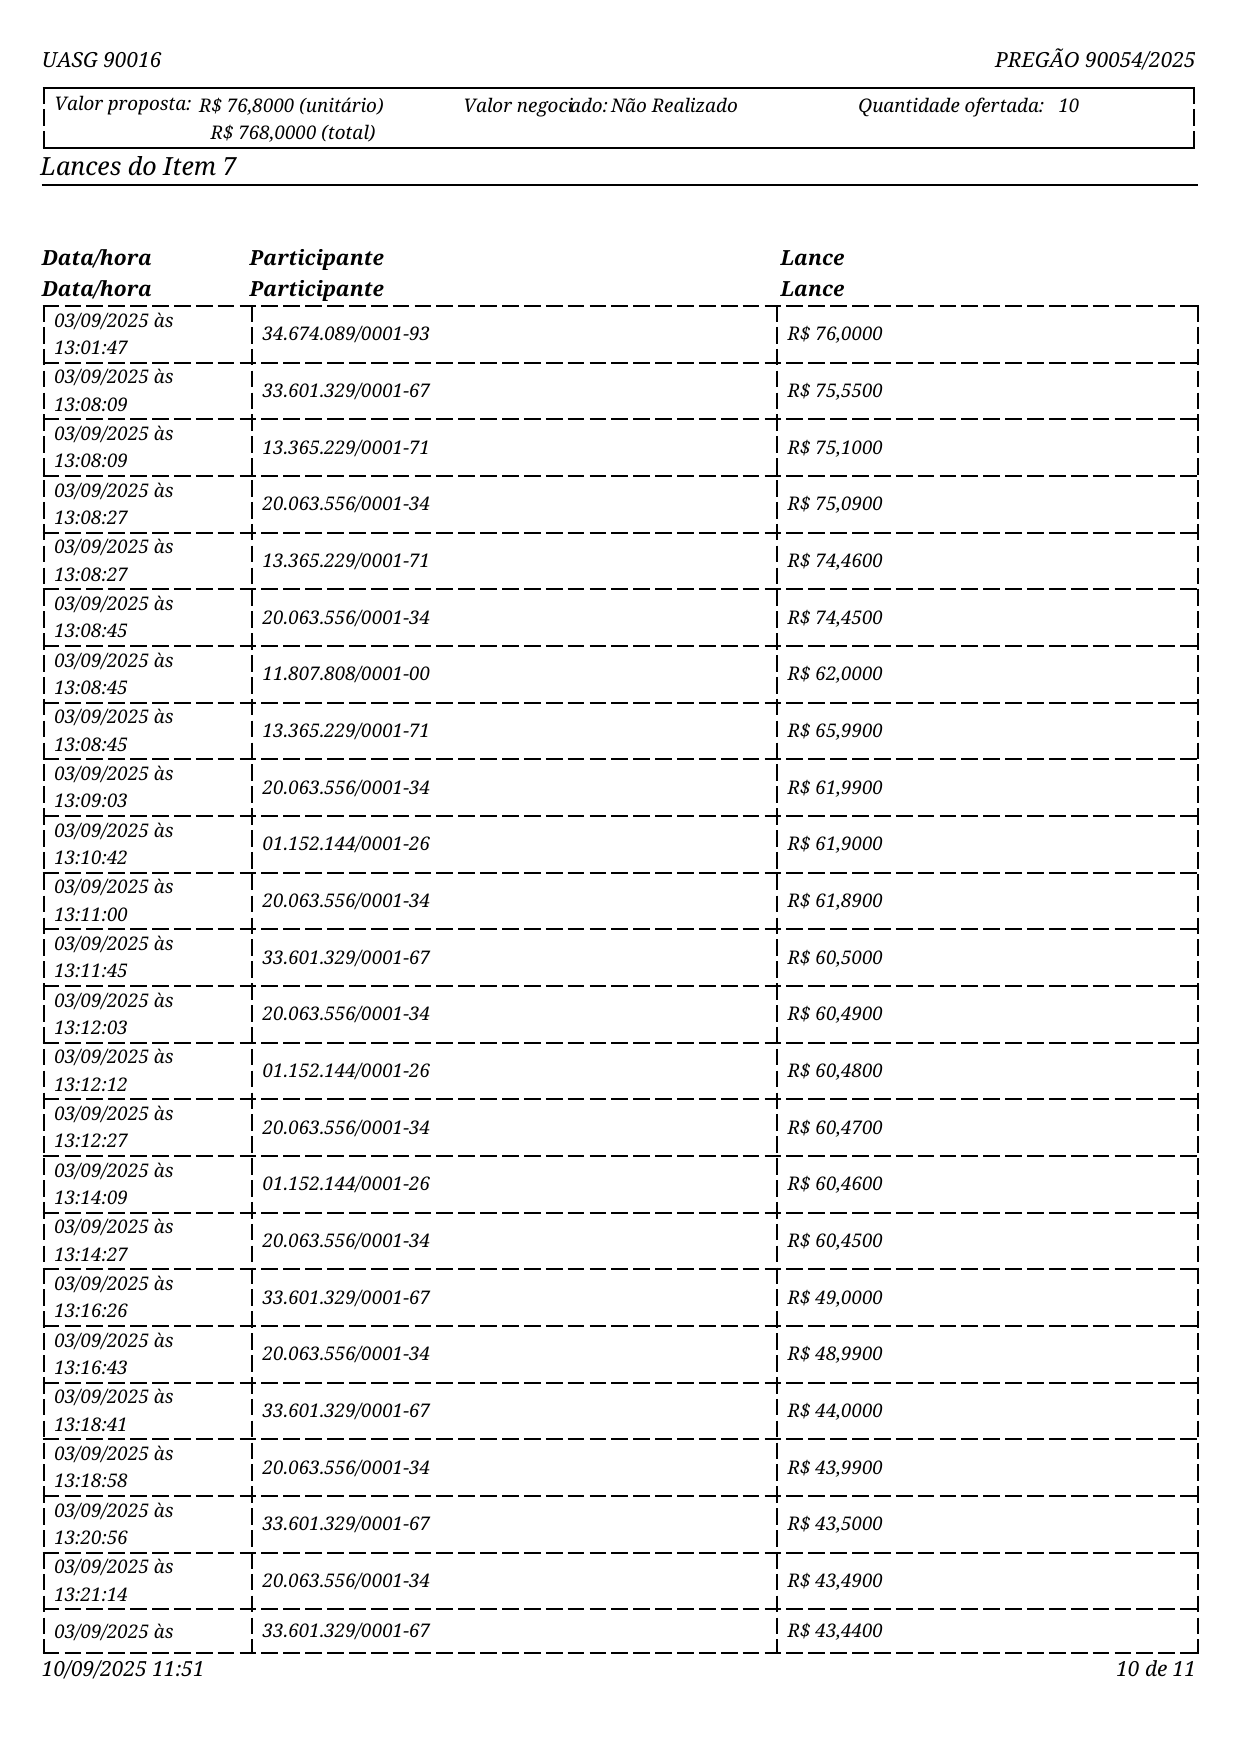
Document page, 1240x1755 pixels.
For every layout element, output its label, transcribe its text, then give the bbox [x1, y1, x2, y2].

table_cell R$ 74,4500 [777, 588, 1198, 645]
table_cell 11.807.808/0001-00 [252, 645, 777, 702]
table_cell 20.063.556/0001-34 [252, 1552, 777, 1608]
table_cell 03/09/2025 às 13:08:45 [44, 588, 252, 645]
table_cell R$ 65,9900 [777, 702, 1198, 758]
table_cell 03/09/2025 às 13:16:43 [44, 1325, 252, 1382]
table_cell 03/09/2025 às 13:08:45 [44, 702, 252, 758]
text Data/hora Participante Lance [42, 274, 1198, 303]
table_cell R$ 60,4700 [777, 1098, 1198, 1155]
table_cell R$ 60,4900 [777, 985, 1198, 1042]
table_cell R$ 48,9900 [777, 1325, 1198, 1382]
table_cell 20.063.556/0001-34 [252, 758, 777, 815]
table_cell 33.601.329/0001-67 [252, 1495, 777, 1552]
table_cell R$ 43,4900 [777, 1552, 1198, 1608]
table_cell 20.063.556/0001-34 [252, 872, 777, 928]
table_cell Quantidade ofertada: [788, 89, 1048, 147]
table_cell 33.601.329/0001-67 [252, 1382, 777, 1438]
table_cell R$ 74,4600 [777, 532, 1198, 588]
table_cell 20.063.556/0001-34 [252, 1438, 777, 1495]
table_cell Valor proposta: [44, 89, 199, 147]
table_cell R$ 61,9900 [777, 758, 1198, 815]
table_cell 20.063.556/0001-34 [252, 475, 777, 532]
table_cell 20.063.556/0001-34 [252, 1212, 777, 1268]
table_cell 03/09/2025 às 13:08:27 [44, 532, 252, 588]
table_cell 03/09/2025 às 13:08:09 [44, 418, 252, 475]
table_cell R$ 75,1000 [777, 418, 1198, 475]
table_header 03/09/2025 às 13:01:47 [44, 305, 252, 362]
table_cell 03/09/2025 às 13:21:14 [44, 1552, 252, 1608]
table_cell R$ 43,9900 [777, 1438, 1198, 1495]
table_cell 03/09/2025 às 13:12:27 [44, 1098, 252, 1155]
table_cell 20.063.556/0001-34 [252, 588, 777, 645]
table_header 34.674.089/0001-93 [252, 305, 777, 362]
table_cell 20.063.556/0001-34 [252, 1098, 777, 1155]
table_cell 33.601.329/0001-67 [252, 1608, 777, 1652]
table_cell 13.365.229/0001-71 [252, 702, 777, 758]
table_cell 03/09/2025 às 13:08:27 [44, 475, 252, 532]
table_cell R$ 75,0900 [777, 475, 1198, 532]
table_cell 10 [1048, 89, 1194, 147]
table_cell R$ 60,5000 [777, 928, 1198, 985]
table_cell R$ 60,4800 [777, 1042, 1198, 1098]
table_cell 13.365.229/0001-71 [252, 418, 777, 475]
table_cell 33.601.329/0001-67 [252, 362, 777, 418]
table_cell 03/09/2025 às 13:12:12 [44, 1042, 252, 1098]
table_cell R$ 43,5000 [777, 1495, 1198, 1552]
table_cell 03/09/2025 às 13:18:58 [44, 1438, 252, 1495]
table_cell 03/09/2025 às 13:08:45 [44, 645, 252, 702]
table_cell 20.063.556/0001-34 [252, 985, 777, 1042]
table_cell 03/09/2025 às 13:09:03 [44, 758, 252, 815]
table_cell R$ 76,8000 (unitário) Valor negoci R$ 768,0000 (total) [199, 89, 577, 147]
table_cell R$ 60,4600 [777, 1155, 1198, 1212]
table_cell R$ 44,0000 [777, 1382, 1198, 1438]
table_cell ado: Não Realizado [577, 89, 787, 147]
table_cell 03/09/2025 às 13:16:26 [44, 1268, 252, 1325]
table_cell 03/09/2025 às 13:18:41 [44, 1382, 252, 1438]
table_cell R$ 49,0000 [777, 1268, 1198, 1325]
table_cell 03/09/2025 às 13:12:03 [44, 985, 252, 1042]
table_cell 03/09/2025 às [44, 1608, 252, 1652]
table_cell 03/09/2025 às 13:10:42 [44, 815, 252, 872]
table_cell 01.152.144/0001-26 [252, 1042, 777, 1098]
table_cell 33.601.329/0001-67 [252, 1268, 777, 1325]
table_cell 01.152.144/0001-26 [252, 815, 777, 872]
table_cell 03/09/2025 às 13:14:27 [44, 1212, 252, 1268]
table_header R$ 76,0000 [777, 305, 1198, 362]
table_cell R$ 61,8900 [777, 872, 1198, 928]
table_cell 03/09/2025 às 13:11:45 [44, 928, 252, 985]
table_cell 03/09/2025 às 13:11:00 [44, 872, 252, 928]
table_cell R$ 75,5500 [777, 362, 1198, 418]
table_cell 03/09/2025 às 13:08:09 [44, 362, 252, 418]
table_cell 20.063.556/0001-34 [252, 1325, 777, 1382]
text Data/hora Participante Lance [42, 243, 1198, 272]
table_cell 33.601.329/0001-67 [252, 928, 777, 985]
table_cell R$ 60,4500 [777, 1212, 1198, 1268]
table_cell R$ 43,4400 [777, 1608, 1198, 1652]
table_cell 01.152.144/0001-26 [252, 1155, 777, 1212]
text Lances do Item 7 [40, 149, 1198, 183]
table_cell 03/09/2025 às 13:14:09 [44, 1155, 252, 1212]
table_cell 13.365.229/0001-71 [252, 532, 777, 588]
table_cell 03/09/2025 às 13:20:56 [44, 1495, 252, 1552]
table_cell R$ 62,0000 [777, 645, 1198, 702]
table_cell R$ 61,9000 [777, 815, 1198, 872]
